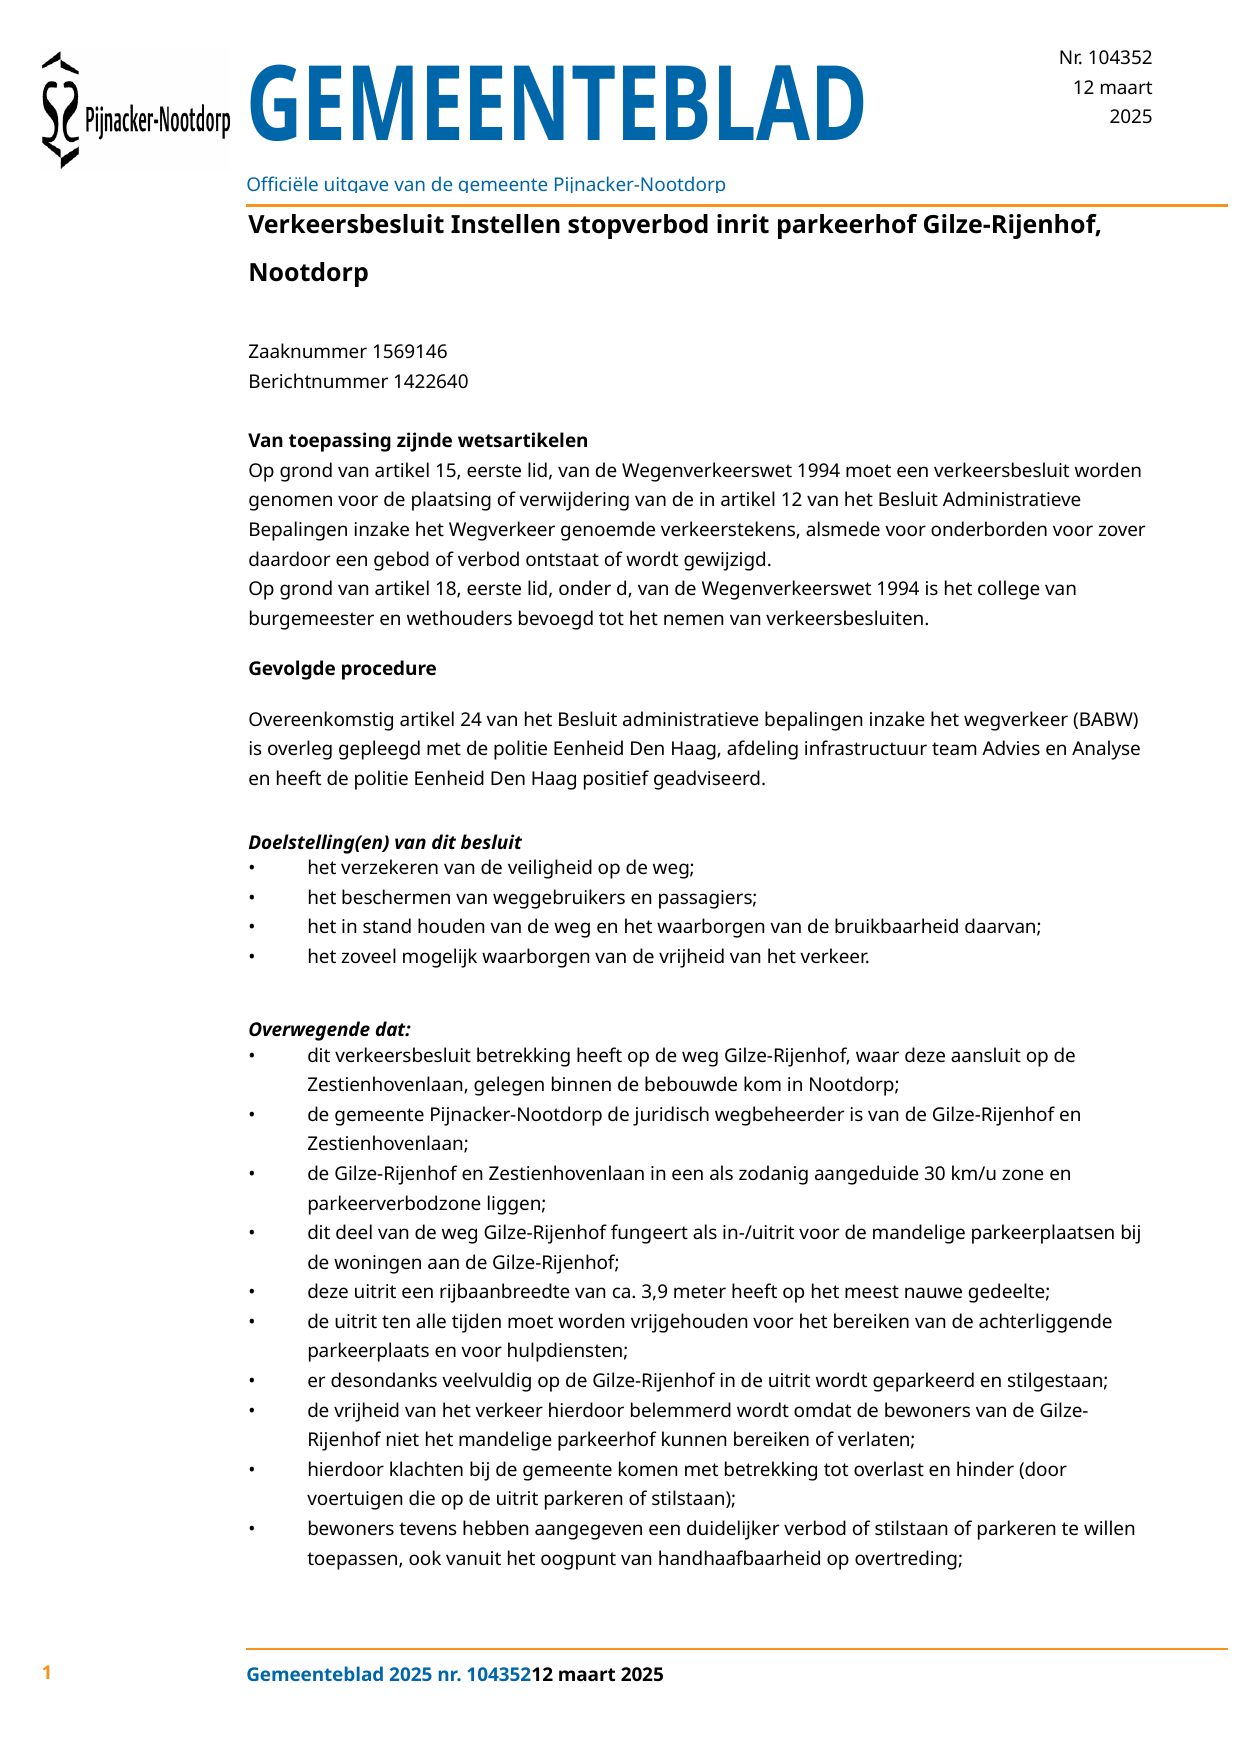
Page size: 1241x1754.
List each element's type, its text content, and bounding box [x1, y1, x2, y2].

list bewoners tevens hebben aangegeven een duidelijker verbod of stilstaan of parkeren te willen toepassen, ook vanuit het oogpunt van handhaafbaarheid op overtreding; [248, 1515, 1152, 1570]
list de gemeente Pijnacker-Nootdorp de juridisch wegbeheerder is van de Gilze-Rijenhof en Zestienhovenlaan; [248, 1101, 1152, 1156]
list de Gilze-Rijenhof en Zestienhovenlaan in een als zodanig aangeduide 30 km/u zone en parkeerverbodzone liggen; [248, 1160, 1152, 1215]
text Berichtnummer 1422640 [248, 368, 1152, 394]
text Overeenkomstig artikel 24 van het Besluit administratieve bepalingen inzake het wegverkeer (BABW) is overleg gepleegd met de politie Eenheid Den Haag, afdeling infrastructuur team Advies en Analyse en heeft de politie Eenheid Den Haag positief geadviseerd. [248, 706, 1152, 791]
list deze uitrit een rijbaanbreedte van ca. 3,9 meter heeft op het meest nauwe gedeelte; [248, 1278, 1152, 1304]
list hierdoor klachten bij de gemeente komen met betrekking tot overlast en hinder (door voertuigen die op de uitrit parkeren of stilstaan); [248, 1456, 1152, 1511]
list het in stand houden van de weg en het waarborgen van de bruikbaarheid daarvan; [248, 914, 1152, 939]
text Van toepassing zijnde wetsartikelen [248, 427, 1152, 453]
text Gevolgde procedure [248, 655, 1152, 681]
list dit verkeersbesluit betrekking heeft op de weg Gilze-Rijenhof, waar deze aansluit op de Zestienhovenlaan, gelegen binnen de bebouwde kom in Nootdorp; [248, 1042, 1152, 1097]
list het beschermen van weggebruikers en passagiers; [248, 884, 1152, 910]
list er desondanks veelvuldig op de Gilze-Rijenhof in de uitrit wordt geparkeerd en stilgestaan; [248, 1367, 1152, 1393]
text Overwegende dat: [248, 1016, 1152, 1042]
text Zaaknummer 1569146 [248, 339, 1152, 364]
list de uitrit ten alle tijden moet worden vrijgehouden voor het bereiken van de achterliggende parkeerplaats en voor hulpdiensten; [248, 1308, 1152, 1363]
text Op grond van artikel 18, eerste lid, onder d, van de Wegenverkeerswet 1994 is het college van burgemeester en wethouders bevoegd tot het nemen van verkeersbesluiten. [248, 575, 1152, 631]
picture [41, 47, 231, 172]
text Doelstelling(en) van dit besluit [248, 829, 1152, 854]
list het verzekeren van de veiligheid op de weg; [248, 854, 1152, 880]
text Op grond van artikel 15, eerste lid, van de Wegenverkeerswet 1994 moet een verkeersbesluit worden genomen voor de plaatsing of verwijdering van de in artikel 12 van het Besluit Administratieve Bepalingen inzake het Wegverkeer genoemde verkeerstekens, alsmede voor onderborden voor zover daardoor een gebod of verbod ontstaat of wordt gewijzigd. [248, 457, 1152, 571]
list dit deel van de weg Gilze-Rijenhof fungeert als in-/uitrit voor de mandelige parkeerplaatsen bij de woningen aan de Gilze-Rijenhof; [248, 1219, 1152, 1274]
list de vrijheid van het verkeer hierdoor belemmerd wordt omdat de bewoners van de Gilze-Rijenhof niet het mandelige parkeerhof kunnen bereiken of verlaten; [248, 1397, 1152, 1452]
list het zoveel mogelijk waarborgen van de vrijheid van het verkeer. [248, 943, 1152, 969]
text Verkeersbesluit Instellen stopverbod inrit parkeerhof Gilze-Rijenhof, Nootdorp [248, 207, 1152, 288]
